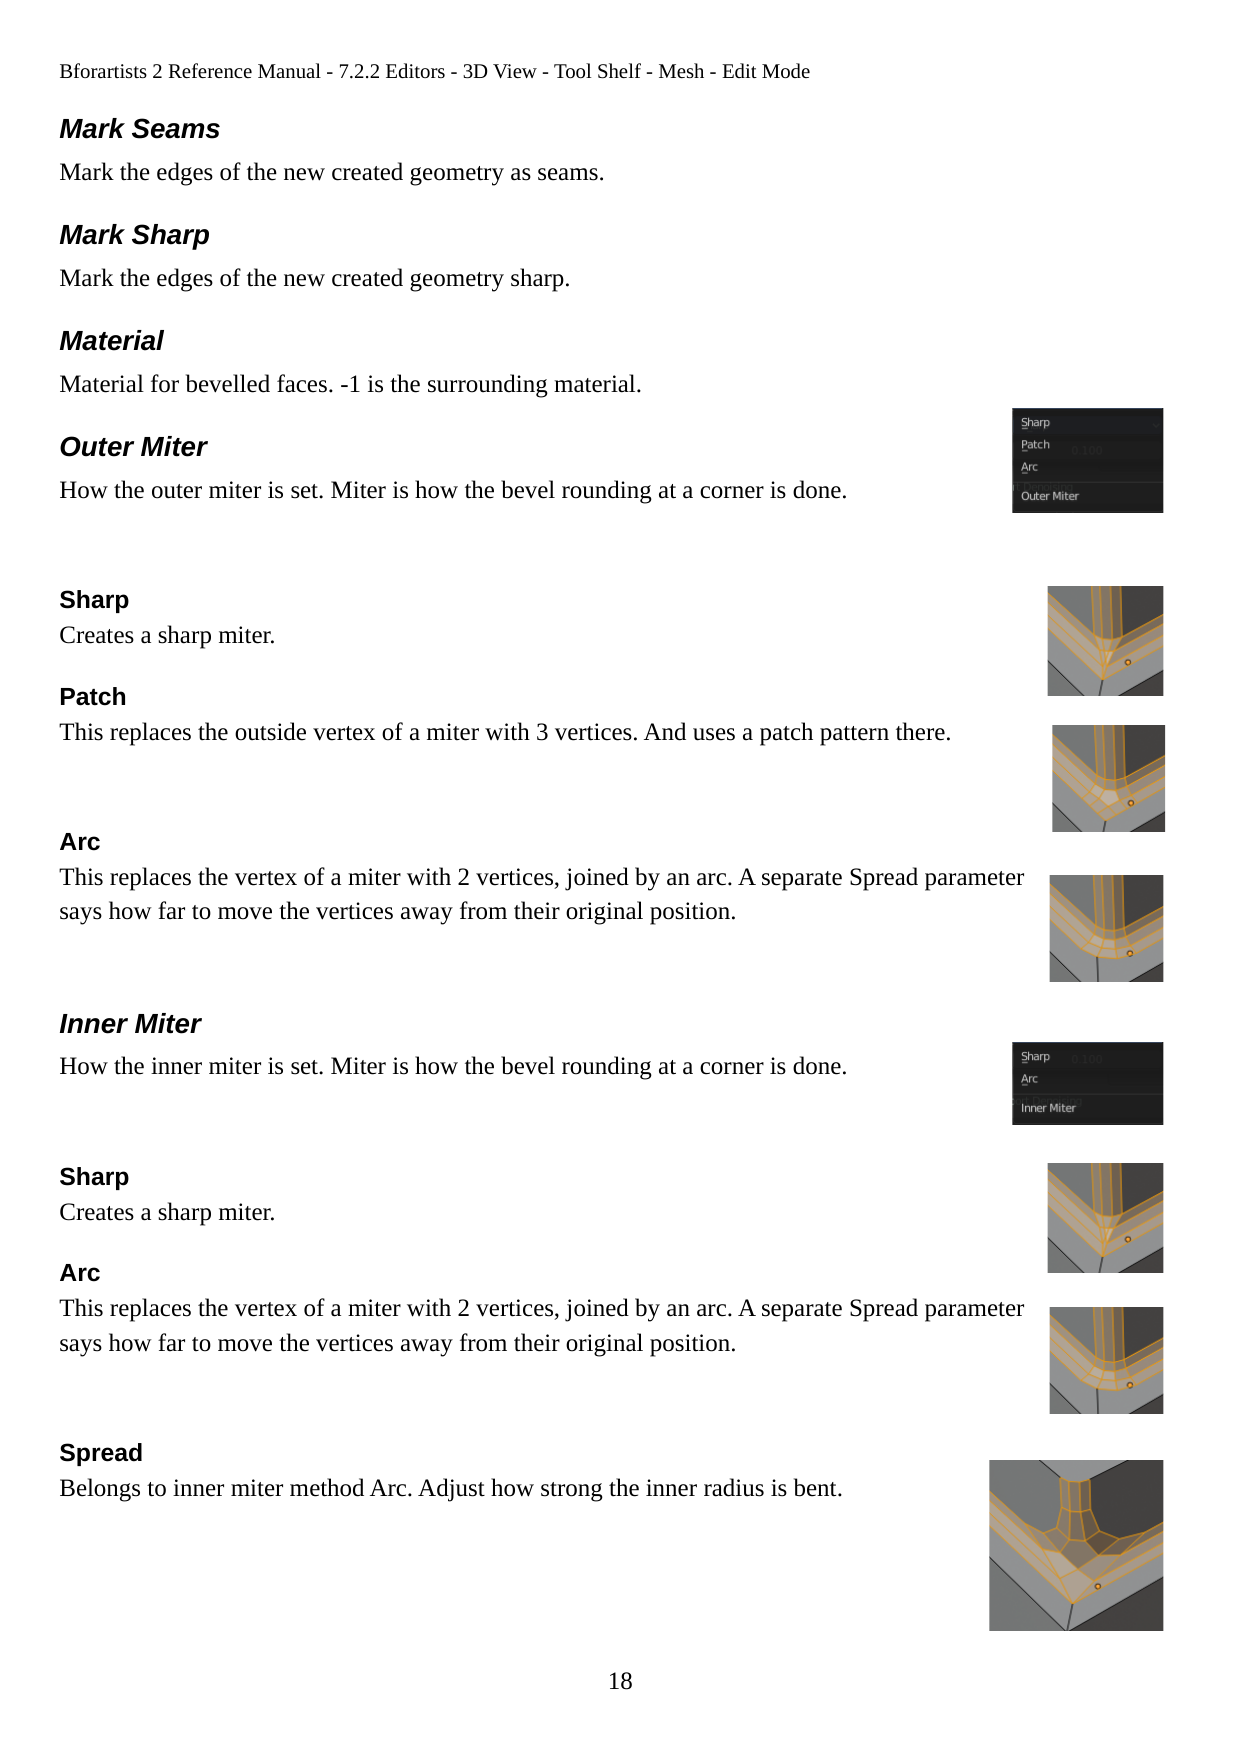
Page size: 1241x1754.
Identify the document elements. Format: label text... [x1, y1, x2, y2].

subtitle Spread [59, 1438, 1181, 1467]
text Mark the edges of the new created geometry sharp. [59, 263, 1181, 292]
subtitle Sharp [59, 585, 1181, 614]
subtitle Sharp [59, 1162, 1181, 1191]
picture [1052, 725, 1166, 832]
text [1164, 620, 1181, 649]
subtitle Arc [59, 827, 1181, 856]
text Material for bevelled faces. -1 is the surrounding material. [59, 369, 1181, 398]
subtitle Inner Miter [59, 1007, 1181, 1039]
picture [1049, 875, 1164, 982]
text [1164, 1197, 1181, 1226]
subtitle Outer Miter [59, 430, 1012, 462]
text Creates a sharp miter. [59, 620, 1047, 649]
text This replaces the outside vertex of a miter with 3 vertices. And uses a patch pattern there. [59, 717, 1181, 745]
picture [1012, 1042, 1164, 1125]
picture [989, 1460, 1164, 1631]
text How the inner miter is set. Miter is how the bevel rounding at a corner is done. [59, 1051, 1012, 1080]
picture [1047, 1163, 1164, 1273]
subtitle [1164, 430, 1181, 462]
text This replaces the vertex of a miter with 2 vertices, joined by an arc. A separate Spread parameter says how far to move the vertices away from their original position. [59, 862, 1181, 925]
text Mark the edges of the new created geometry as seams. [59, 157, 1181, 186]
picture [1047, 586, 1164, 696]
text Belongs to inner miter method Arc. Adjust how strong the inner radius is bent. [59, 1473, 989, 1502]
text How the outer miter is set. Miter is how the bevel rounding at a corner is done. [59, 475, 1012, 503]
text Creates a sharp miter. [59, 1197, 1047, 1226]
subtitle Arc [59, 1258, 1181, 1287]
subtitle Mark Seams [59, 113, 1181, 144]
picture [1012, 408, 1164, 513]
picture [1049, 1307, 1164, 1414]
subtitle Patch [59, 682, 1181, 710]
subtitle Mark Sharp [59, 218, 1181, 250]
subtitle Material [59, 324, 1181, 356]
text This replaces the vertex of a miter with 2 vertices, joined by an arc. A separate Spread parameter says how far to move the vertices away from their original position. [59, 1293, 1181, 1356]
